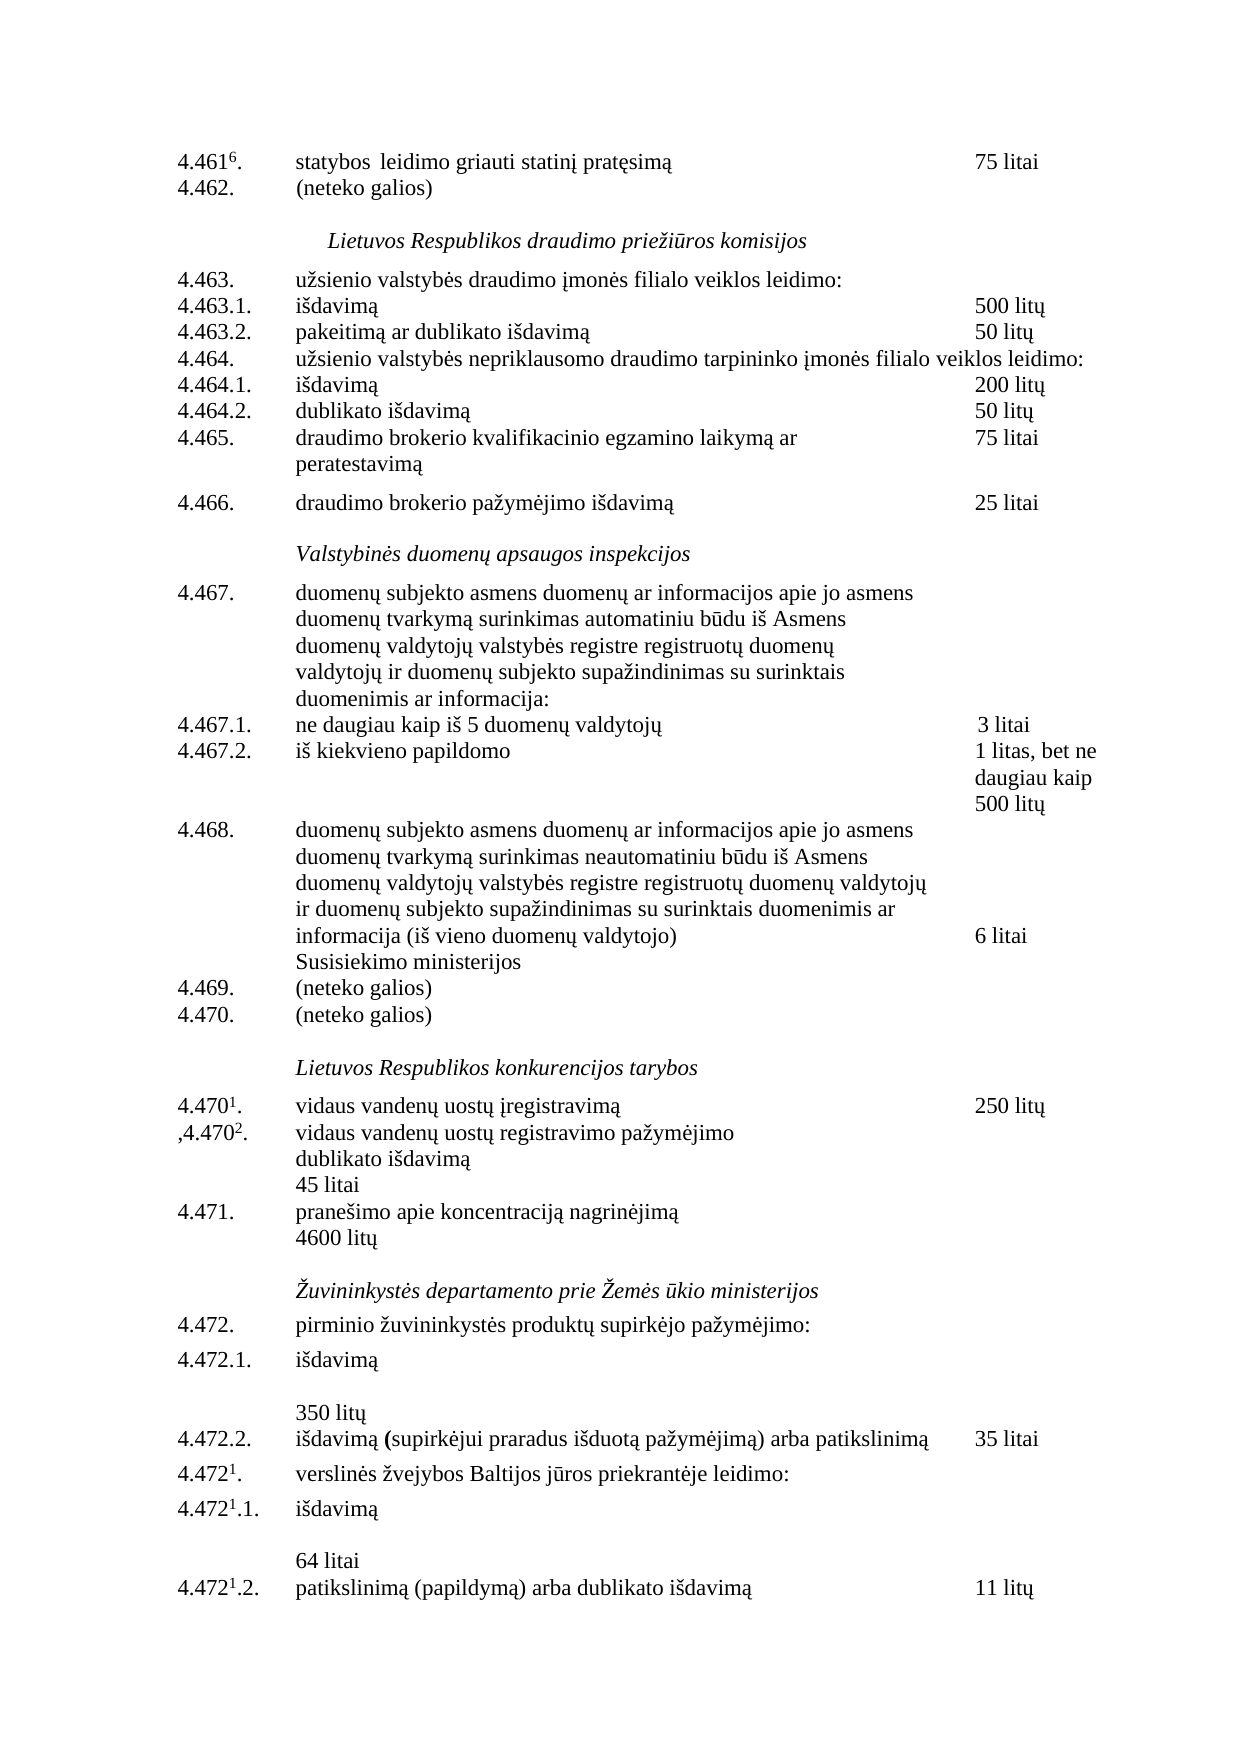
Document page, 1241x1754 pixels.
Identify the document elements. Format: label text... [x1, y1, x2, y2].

text 4.472.2. išdavimą (supirkėjui praradus išduotą pažymėjimą) arba patikslinimą 35 litai [177, 1425, 1122, 1452]
text 4.470. (neteko galios) [177, 1001, 1122, 1027]
text 4.472. pirminio žuvininkystės produktų supirkėjo pažymėjimo: [177, 1312, 856, 1338]
text 4.471. pranešimo apie koncentraciją nagrinėjimą 4600 litų [177, 1198, 945, 1251]
text Lietuvos Respublikos konkurencijos tarybos [177, 1053, 945, 1080]
text 4.4721.1. išdavimą 64 litai [177, 1495, 856, 1574]
text Valstybinės duomenų apsaugos inspekcijos [177, 540, 916, 567]
text 4.463.2. pakeitimą ar dublikato išdavimą 50 litų [177, 318, 1122, 345]
text 4.472.1. išdavimą 350 litų [177, 1346, 856, 1425]
list (neteko galios) [177, 174, 1122, 200]
text 4.469. (neteko galios) [177, 974, 1122, 1001]
text duomenų tvarkymą surinkimas neautomatiniu būdu iš Asmens [177, 843, 1122, 869]
text 4.465. draudimo brokerio kvalifikacinio egzamino laikymą ar 75 litai [177, 424, 1122, 450]
text dublikato išdavimą 45 litai [177, 1145, 945, 1198]
text 4.468. duomenų subjekto asmens duomenų ar informacijos apie jo asmens [177, 816, 1122, 843]
text 4.466. draudimo brokerio pažymėjimo išdavimą 25 litai [177, 489, 1122, 515]
text 4.464.1. išdavimą 200 litų [177, 371, 1122, 397]
text 4.4616. statybos leidimo griauti statinį pratęsimą 75 litai [177, 148, 1122, 174]
text 4.467. duomenų subjekto asmens duomenų ar informacijos apie jo asmens duomenų tvarkymą surinkimas automatiniu būdu iš Asmens duomenų valdytojų valstybės registre registruotų duomenų valdytojų ir duomenų subjekto supažindinimas su surinktais duomenimis ar informacija: [177, 579, 915, 711]
text 4.4721.2. patikslinimą (papildymą) arba dublikato išdavimą 11 litų [177, 1574, 1122, 1600]
text 4.467.2. iš kiekvieno papildomo 1 litas, bet ne daugiau kaip 500 litų [177, 737, 1122, 816]
text 4.4721. verslinės žvejybos Baltijos jūros priekrantėje leidimo: [177, 1460, 856, 1486]
text informacija (iš vieno duomenų valdytojo) 6 litai [177, 922, 1122, 948]
text 4.4701. vidaus vandenų uostų įregistravimą 250 litų [177, 1092, 1122, 1119]
text 4.463.1. išdavimą 500 litų [177, 292, 1122, 318]
text 4.464. užsienio valstybės nepriklausomo draudimo tarpininko įmonės filialo veiklos leidimo: [177, 345, 1122, 371]
text 4.464.2. dublikato išdavimą 50 litų [177, 397, 1122, 424]
text ,4.4702. vidaus vandenų uostų registravimo pažymėjimo [177, 1119, 1122, 1145]
text ir duomenų subjekto supažindinimas su surinktais duomenimis ar [177, 895, 1122, 922]
text 4.467.1. ne daugiau kaip iš 5 duomenų valdytojų 3 litai [177, 711, 1122, 737]
text 4.463. užsienio valstybės draudimo įmonės filialo veiklos leidimo: [177, 266, 1122, 292]
text peratestavimą [177, 450, 1122, 476]
text duomenų valdytojų valstybės registre registruotų duomenų valdytojų [177, 869, 1122, 895]
text Lietuvos Respublikos draudimo priežiūros komisijos [252, 227, 1122, 253]
text Susisiekimo ministerijos [177, 948, 1122, 974]
text Žuvininkystės departamento prie Žemės ūkio ministerijos [177, 1277, 1122, 1303]
